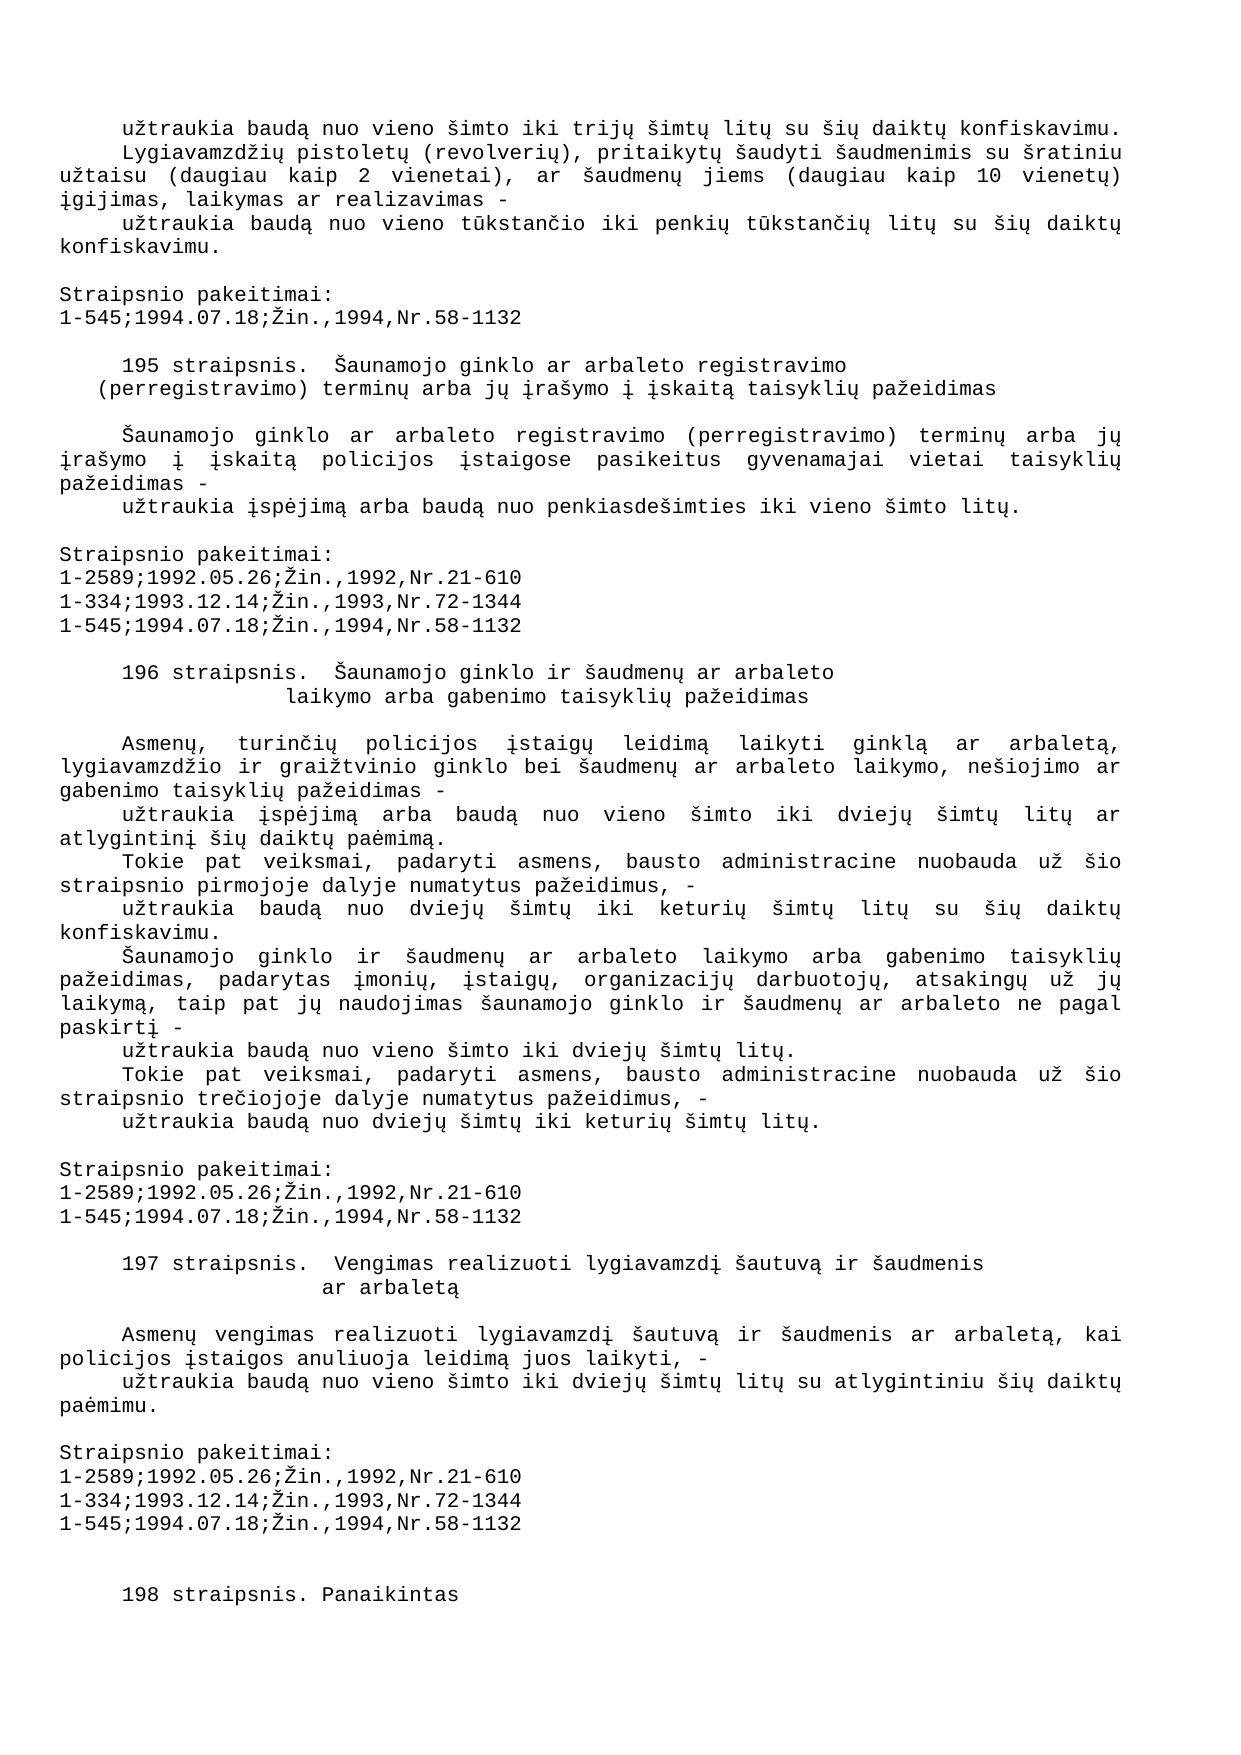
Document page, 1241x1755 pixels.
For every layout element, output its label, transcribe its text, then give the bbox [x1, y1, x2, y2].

text užtraukia įspėjimą arba baudą nuo vieno šimto iki dviejų šimtų litų ar atlygintinį šių daiktų paėmimą. [59, 804, 1122, 851]
text Šaunamojo ginklo ir šaudmenų ar arbaleto laikymo arba gabenimo taisyklių pažeidimas, padarytas įmonių, įstaigų, organizacijų darbuotojų, atsakingų už jų laikymą, taip pat jų naudojimas šaunamojo ginklo ir šaudmenų ar arbaleto ne pagal paskirtį - [59, 946, 1122, 1040]
text užtraukia įspėjimą arba baudą nuo penkiasdešimties iki vieno šimto litų. [59, 496, 1122, 520]
text 1-334;1993.12.14;Žin.,1993,Nr.72-1344 [59, 1489, 1122, 1513]
text Straipsnio pakeitimai: [59, 284, 1122, 307]
text 198 straipsnis. Panaikintas [59, 1584, 1122, 1608]
text 1-2589;1992.05.26;Žin.,1992,Nr.21-610 [59, 567, 1122, 591]
text 1-545;1994.07.18;Žin.,1994,Nr.58-1132 [59, 1513, 1122, 1537]
text 196 straipsnis. Šaunamojo ginklo ir šaudmenų ar arbaleto [59, 662, 1122, 686]
text 1-545;1994.07.18;Žin.,1994,Nr.58-1132 [59, 307, 1122, 331]
text 1-545;1994.07.18;Žin.,1994,Nr.58-1132 [59, 1206, 1122, 1229]
text 1-2589;1992.05.26;Žin.,1992,Nr.21-610 [59, 1182, 1122, 1206]
text užtraukia baudą nuo dviejų šimtų iki keturių šimtų litų su šių daiktų konfiskavimu. [59, 898, 1122, 946]
text užtraukia baudą nuo vieno šimto iki dviejų šimtų litų. [59, 1040, 1122, 1064]
text ar arbaletą [59, 1277, 1122, 1300]
text užtraukia baudą nuo vieno šimto iki dviejų šimtų litų su atlygintiniu šių daiktų paėmimu. [59, 1371, 1122, 1419]
text Asmenų vengimas realizuoti lygiavamzdį šautuvą ir šaudmenis ar arbaletą, kai policijos įstaigos anuliuoja leidimą juos laikyti, - [59, 1324, 1122, 1371]
text 1-545;1994.07.18;Žin.,1994,Nr.58-1132 [59, 615, 1122, 638]
text Straipsnio pakeitimai: [59, 544, 1122, 567]
text 197 straipsnis. Vengimas realizuoti lygiavamzdį šautuvą ir šaudmenis [59, 1253, 1122, 1277]
text 195 straipsnis. Šaunamojo ginklo ar arbaleto registravimo [59, 354, 1122, 378]
text užtraukia baudą nuo vieno tūkstančio iki penkių tūkstančių litų su šių daiktų konfiskavimu. [59, 213, 1122, 260]
text 1-334;1993.12.14;Žin.,1993,Nr.72-1344 [59, 591, 1122, 615]
text Tokie pat veiksmai, padaryti asmens, bausto administracine nuobauda už šio straipsnio trečiojoje dalyje numatytus pažeidimus, - [59, 1064, 1122, 1111]
text Straipsnio pakeitimai: [59, 1442, 1122, 1466]
text Lygiavamzdžių pistoletų (revolverių), pritaikytų šaudyti šaudmenimis su šratiniu užtaisu (daugiau kaip 2 vienetai), ar šaudmenų jiems (daugiau kaip 10 vienetų) įgijimas, laikymas ar realizavimas - [59, 142, 1122, 213]
text Šaunamojo ginklo ar arbaleto registravimo (perregistravimo) terminų arba jų įrašymo į įskaitą policijos įstaigose pasikeitus gyvenamajai vietai taisyklių pažeidimas - [59, 426, 1122, 496]
text 1-2589;1992.05.26;Žin.,1992,Nr.21-610 [59, 1466, 1122, 1489]
text užtraukia baudą nuo dviejų šimtų iki keturių šimtų litų. [59, 1111, 1122, 1135]
text laikymo arba gabenimo taisyklių pažeidimas [59, 686, 1122, 709]
text (perregistravimo) terminų arba jų įrašymo į įskaitą taisyklių pažeidimas [59, 378, 1122, 402]
text Asmenų, turinčių policijos įstaigų leidimą laikyti ginklą ar arbaletą, lygiavamzdžio ir graižtvinio ginklo bei šaudmenų ar arbaleto laikymo, nešiojimo ar gabenimo taisyklių pažeidimas - [59, 733, 1122, 804]
text Tokie pat veiksmai, padaryti asmens, bausto administracine nuobauda už šio straipsnio pirmojoje dalyje numatytus pažeidimus, - [59, 851, 1122, 898]
text užtraukia baudą nuo vieno šimto iki trijų šimtų litų su šių daiktų konfiskavimu. [59, 118, 1122, 142]
text Straipsnio pakeitimai: [59, 1158, 1122, 1182]
